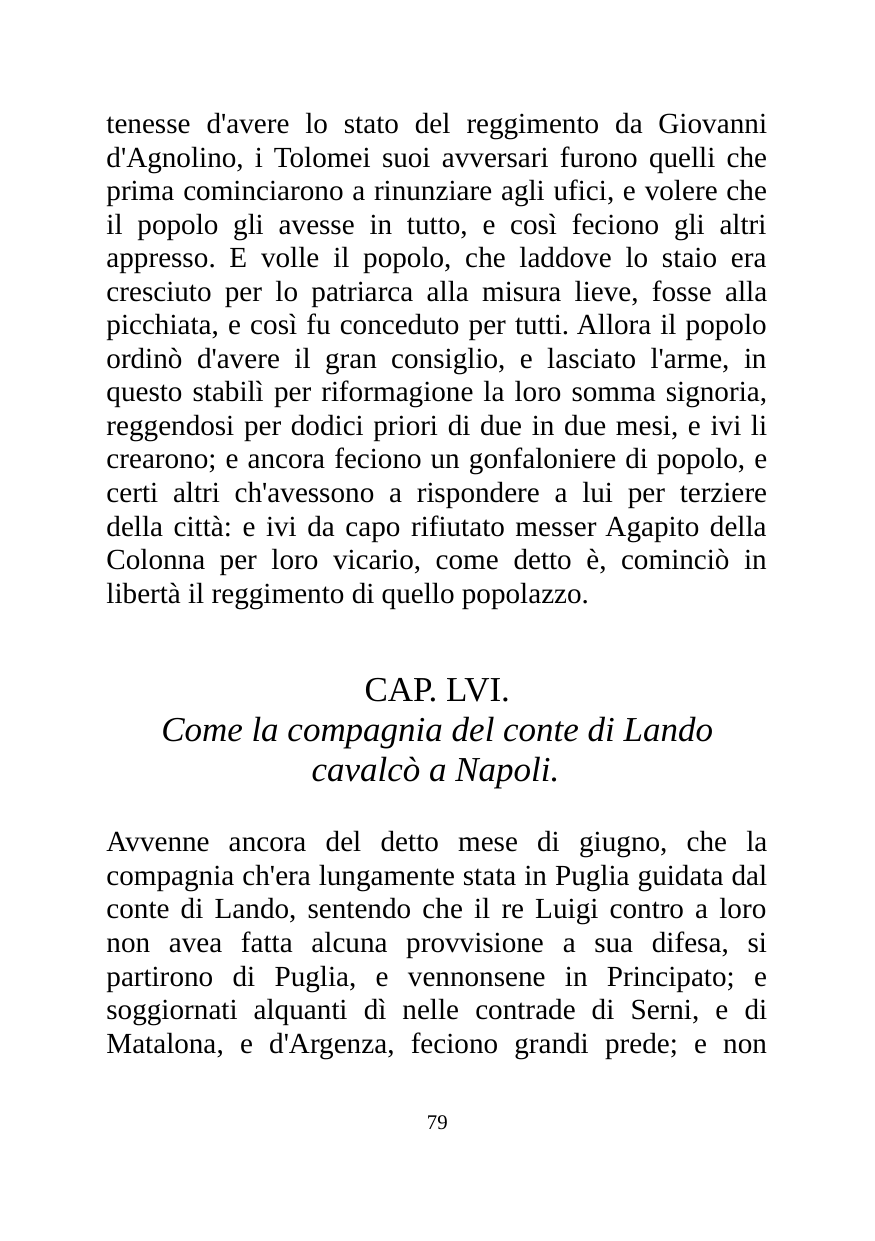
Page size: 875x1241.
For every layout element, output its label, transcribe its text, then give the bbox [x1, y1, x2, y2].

subtitle CAP. LVI. Come la compagnia del conte di Lando cavalcò a Napoli. [106, 668, 768, 789]
text Avvenne ancora del detto mese di giugno, che la compagnia ch'era lungamente stata in Puglia guidata dal conte di Lando, sentendo che il re Luigi contro a loro non avea fatta alcuna provvisione a sua difesa, si partirono di Puglia, e vennonsene in Principato; e soggiornati alquanti dì nelle contrade di Serni, e di Matalona, e d'Argenza, feciono grandi prede; e non [106, 824, 768, 1059]
text tenesse d'avere lo stato del reggimento da Giovanni d'Agnolino, i Tolomei suoi avversari furono quelli che prima cominciarono a rinunziare agli ufici, e volere che il popolo gli avesse in tutto, e così feciono gli altri appresso. E volle il popolo, che laddove lo staio era cresciuto per lo patriarca alla misura lieve, fosse alla picchiata, e così fu conceduto per tutti. Allora il popolo ordinò d'avere il gran consiglio, e lasciato l'arme, in questo stabilì per riformagione la loro somma signoria, reggendosi per dodici priori di due in due mesi, e ivi li crearono; e ancora feciono un gonfaloniere di popolo, e certi altri ch'avessono a rispondere a lui per terziere della città: e ivi da capo rifiutato messer Agapito della Colonna per loro vicario, come detto è, cominciò in libertà il reggimento di quello popolazzo. [106, 106, 768, 609]
